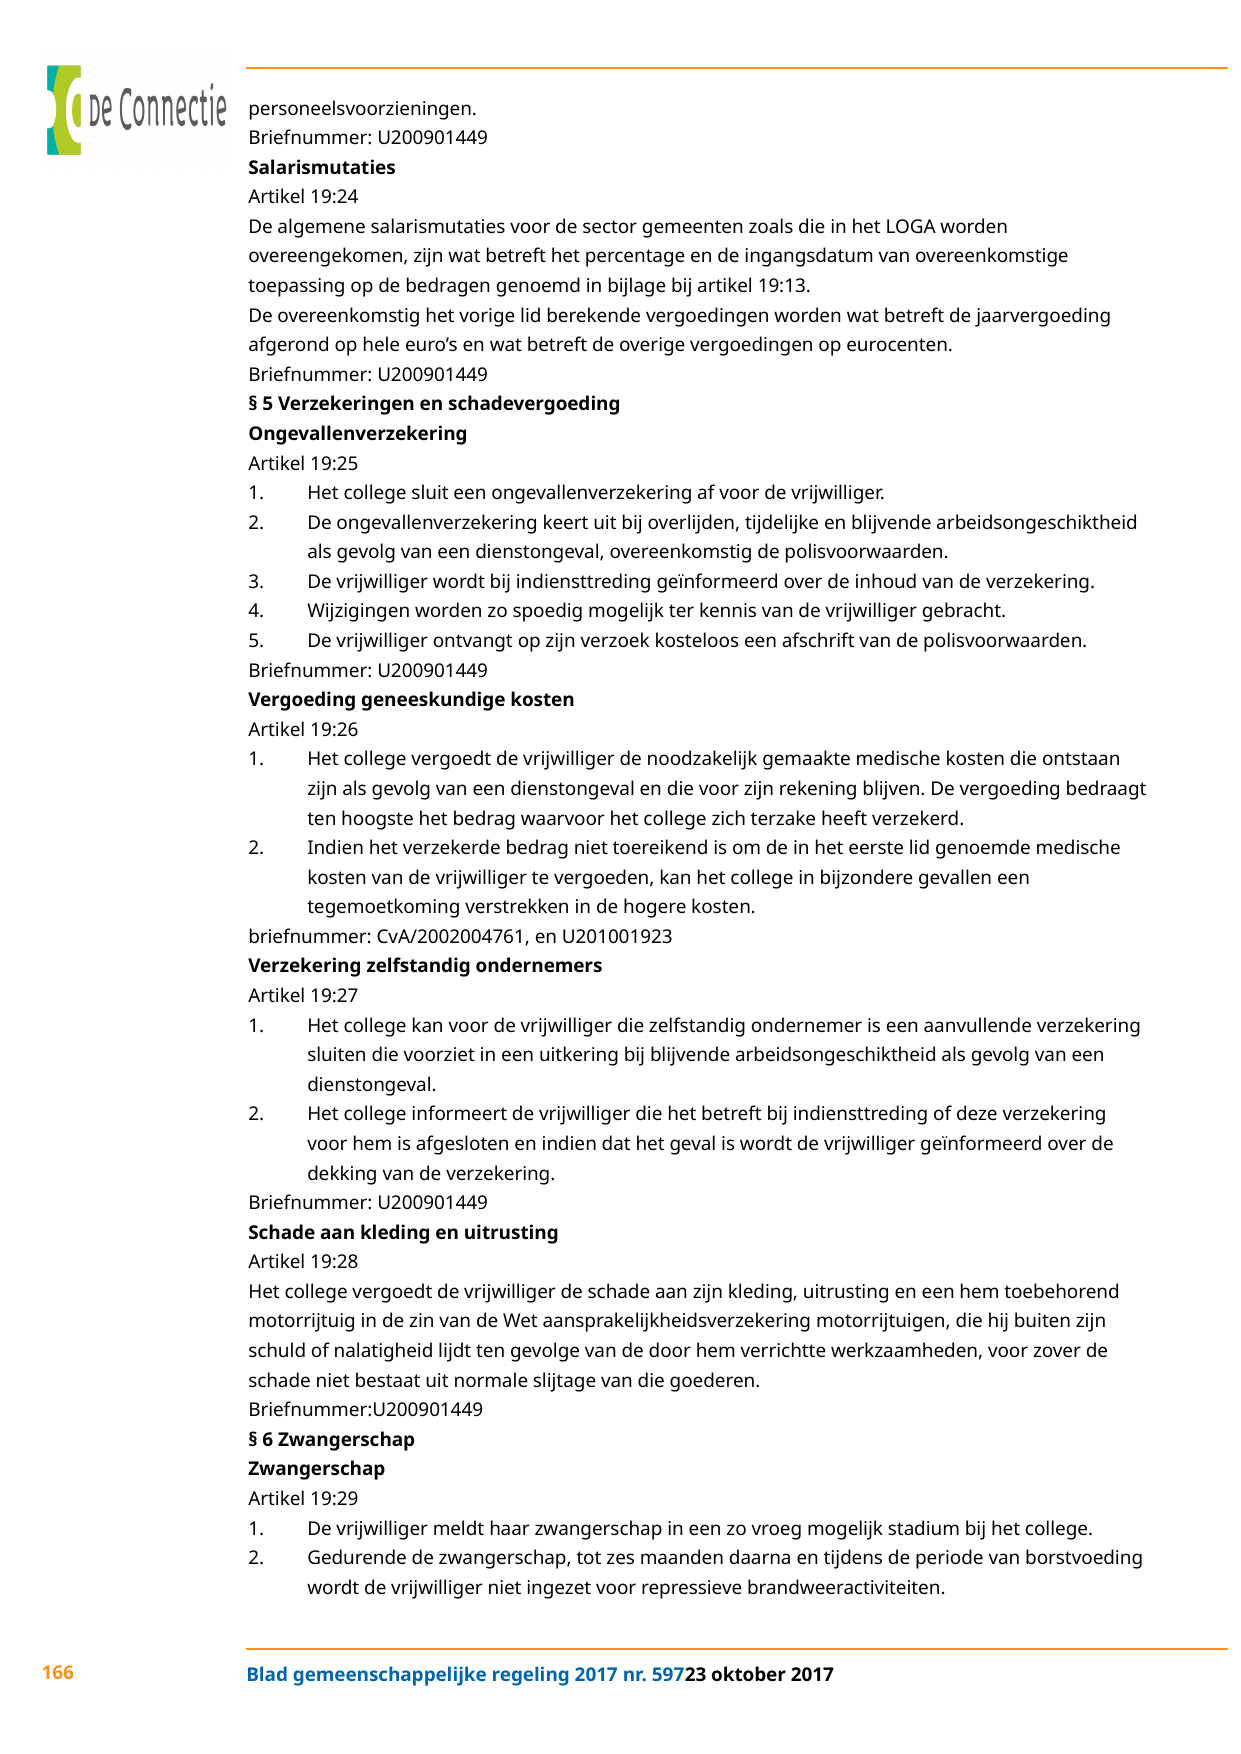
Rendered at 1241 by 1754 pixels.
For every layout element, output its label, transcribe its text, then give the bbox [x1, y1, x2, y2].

list Wijzigingen worden zo spoedig mogelijk ter kennis van de vrijwilliger gebracht. [248, 598, 1152, 623]
list De vrijwilliger ontvangt op zijn verzoek kosteloos een afschrift van de polisvoorwaarden. [248, 627, 1152, 653]
text Het college vergoedt de vrijwilliger de schade aan zijn kleding, uitrusting en een hem toebehorend motorrijtuig in de zin van de Wet aansprakelijkheidsverzekering motorrijtuigen, die hij buiten zijn schuld of nalatigheid lijdt ten gevolge van de door hem verrichtte werkzaamheden, voor zover de schade niet bestaat uit normale slijtage van die goederen. [248, 1278, 1152, 1393]
text Briefnummer: U200901449 [248, 1189, 1152, 1215]
text Schade aan kleding en uitrusting [248, 1219, 1152, 1245]
list Gedurende de zwangerschap, tot zes maanden daarna en tijdens de periode van borstvoeding wordt de vrijwilliger niet ingezet voor repressieve brandweeractiviteiten. [248, 1544, 1152, 1600]
text § 6 Zwangerschap [248, 1426, 1152, 1452]
text § 5 Verzekeringen en schadevergoeding [248, 391, 1152, 416]
text Briefnummer: U200901449 [248, 124, 1152, 150]
text Briefnummer:U200901449 [248, 1396, 1152, 1422]
text Ongevallenverzekering [248, 420, 1152, 446]
list Het college kan voor de vrijwilliger die zelfstandig ondernemer is een aanvullende verzekering sluiten die voorziet in een uitkering bij blijvende arbeidsongeschiktheid als gevolg van een dienstongeval. [248, 1012, 1152, 1097]
list De ongevallenverzekering keert uit bij overlijden, tijdelijke en blijvende arbeidsongeschiktheid als gevolg van een dienstongeval, overeenkomstig de polisvoorwaarden. [248, 509, 1152, 564]
text Briefnummer: U200901449 [248, 361, 1152, 387]
text Vergoeding geneeskundige kosten [248, 686, 1152, 712]
text Artikel 19:27 [248, 982, 1152, 1008]
text Briefnummer: U200901449 [248, 657, 1152, 683]
text Artikel 19:26 [248, 716, 1152, 742]
list Indien het verzekerde bedrag niet toereikend is om de in het eerste lid genoemde medische kosten van de vrijwilliger te vergoeden, kan het college in bijzondere gevallen een tegemoetkoming verstrekken in de hogere kosten. [248, 834, 1152, 919]
list Het college informeert de vrijwilliger die het betreft bij indiensttreding of deze verzekering voor hem is afgesloten en indien dat het geval is wordt de vrijwilliger geïnformeerd over de dekking van de verzekering. [248, 1101, 1152, 1186]
text Zwangerschap [248, 1456, 1152, 1481]
picture [41, 47, 231, 172]
text De algemene salarismutaties voor de sector gemeenten zoals die in het LOGA worden overeengekomen, zijn wat betreft het percentage en de ingangsdatum van overeenkomstige toepassing op de bedragen genoemd in bijlage bij artikel 19:13. [248, 213, 1152, 298]
list Het college vergoedt de vrijwilliger de noodzakelijk gemaakte medische kosten die ontstaan zijn als gevolg van een dienstongeval en die voor zijn rekening blijven. De vergoeding bedraagt ten hoogste het bedrag waarvoor het college zich terzake heeft verzekerd. [248, 746, 1152, 831]
text briefnummer: CvA/2002004761, en U201001923 [248, 923, 1152, 949]
text Artikel 19:28 [248, 1248, 1152, 1274]
list Het college sluit een ongevallenverzekering af voor de vrijwilliger. [248, 479, 1152, 505]
list De vrijwilliger meldt haar zwangerschap in een zo vroeg mogelijk stadium bij het college. [248, 1515, 1152, 1541]
text De overeenkomstig het vorige lid berekende vergoedingen worden wat betreft de jaarvergoeding afgerond op hele euro’s en wat betreft de overige vergoedingen op eurocenten. [248, 302, 1152, 357]
text personeelsvoorzieningen. [248, 95, 1152, 121]
text Verzekering zelfstandig ondernemers [248, 953, 1152, 978]
text Artikel 19:24 [248, 183, 1152, 209]
list De vrijwilliger wordt bij indiensttreding geïnformeerd over de inhoud van de verzekering. [248, 568, 1152, 594]
text Artikel 19:25 [248, 450, 1152, 476]
text Salarismutaties [248, 154, 1152, 180]
text Artikel 19:29 [248, 1485, 1152, 1511]
